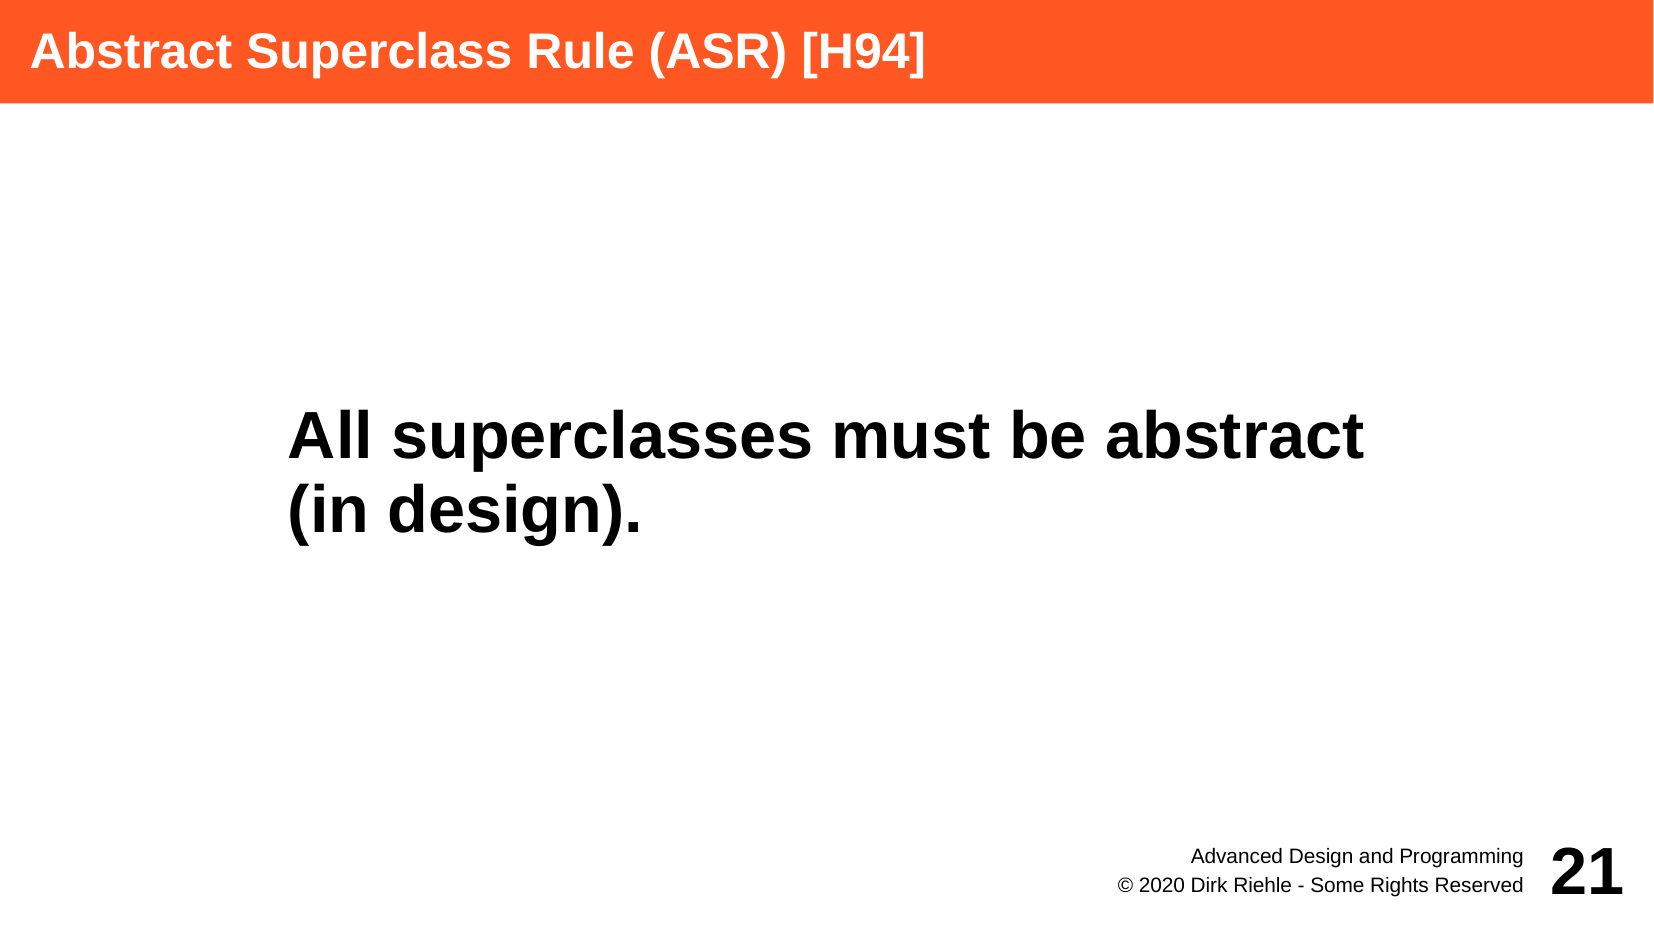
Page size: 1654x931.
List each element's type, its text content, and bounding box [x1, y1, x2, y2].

subtitle All superclasses must be abstract (in design). [29, 132, 1625, 813]
title Abstract Superclass Rule (ASR) [H94] [0, 0, 1654, 104]
